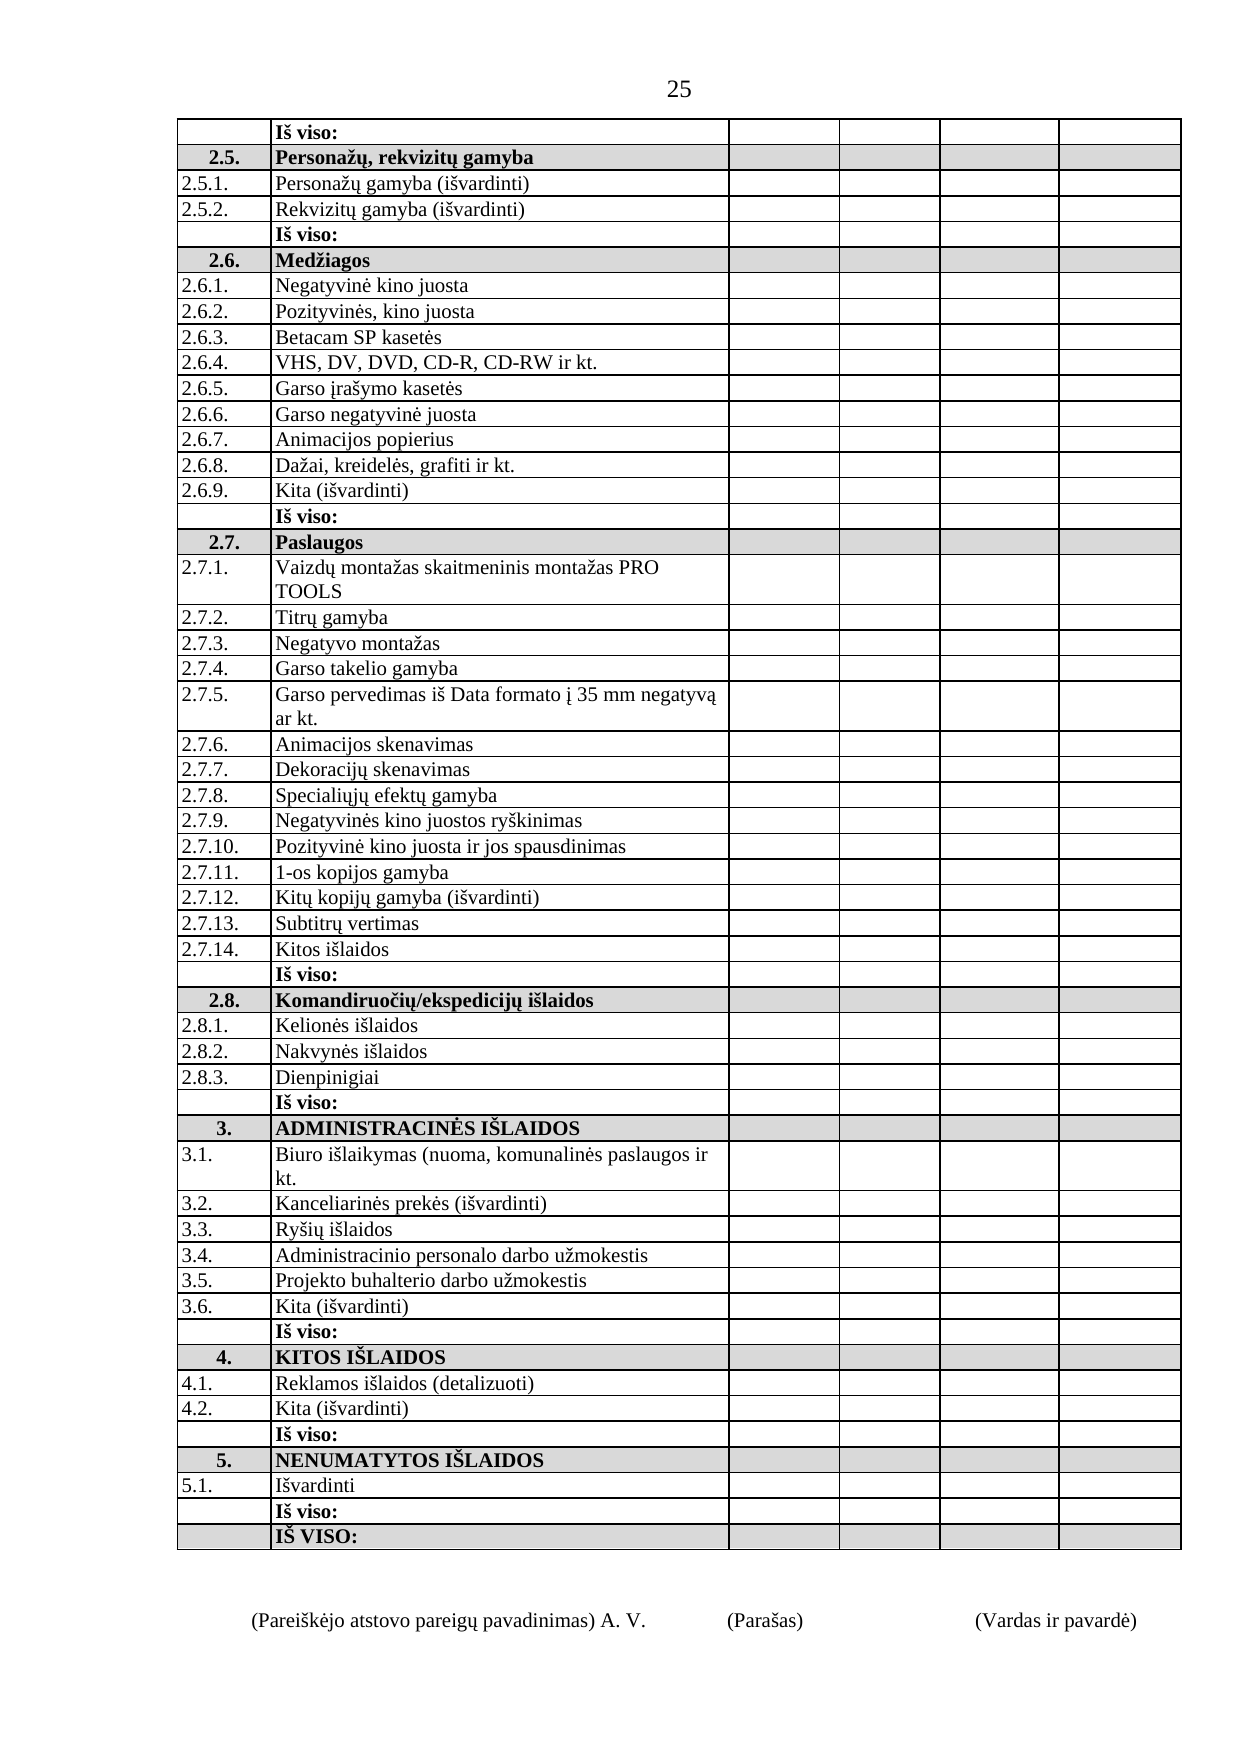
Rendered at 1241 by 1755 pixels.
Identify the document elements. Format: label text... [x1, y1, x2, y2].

table_cell [178, 222, 270, 246]
table_cell [1060, 350, 1180, 374]
table_cell Negatyvinė kino juosta [272, 273, 728, 297]
table_cell [840, 962, 939, 986]
table_cell IŠ VISO: [272, 1525, 728, 1548]
table_cell [1060, 504, 1180, 528]
table_cell KITOS IŠLAIDOS [272, 1345, 728, 1369]
table_cell [1060, 1191, 1180, 1215]
table_cell [730, 325, 839, 349]
table_cell [730, 402, 839, 426]
table_cell [840, 171, 939, 195]
table_cell [1060, 120, 1180, 144]
table_cell Kita (išvardinti) [272, 478, 728, 502]
table_cell [941, 937, 1058, 961]
table_cell [941, 1217, 1058, 1241]
table_cell Iš viso: [272, 504, 728, 528]
table_cell [730, 1065, 839, 1089]
table_cell [1060, 1217, 1180, 1241]
table_cell [730, 299, 839, 323]
table_cell [941, 1396, 1058, 1420]
table_cell [730, 682, 839, 730]
table_cell [840, 478, 939, 502]
table_cell [840, 1268, 939, 1292]
table_cell VHS, DV, DVD, CD-R, CD-RW ir kt. [272, 350, 728, 374]
table_cell 2.8. [178, 988, 270, 1012]
table_cell [1060, 1243, 1180, 1267]
table_cell [941, 732, 1058, 756]
table_cell [1060, 402, 1180, 426]
table_cell Administracinio personalo darbo užmokestis [272, 1243, 728, 1267]
table_cell 2.7.9. [178, 808, 270, 832]
table_cell [730, 1371, 839, 1395]
table_cell [840, 273, 939, 297]
table_cell 3.3. [178, 1217, 270, 1241]
table_cell ADMINISTRACINĖS IŠLAIDOS [272, 1116, 728, 1140]
table_cell [941, 682, 1058, 730]
table_cell [730, 1345, 839, 1369]
table_cell [1060, 248, 1180, 272]
table_cell 2.7. [178, 530, 270, 554]
table_cell [730, 171, 839, 195]
table_cell [941, 885, 1058, 909]
table_cell Komandiruočių/ekspedicijų išlaidos [272, 988, 728, 1012]
table_cell 2.6.8. [178, 453, 270, 477]
table_cell [178, 1320, 270, 1343]
table_cell [840, 120, 939, 144]
table_cell [1060, 427, 1180, 451]
table_cell [941, 222, 1058, 246]
table_cell [840, 911, 939, 935]
table_cell Pozityvinė kino juosta ir jos spausdinimas [272, 834, 728, 858]
table_cell [840, 1243, 939, 1267]
table_cell [840, 1191, 939, 1215]
table_cell [178, 962, 270, 986]
table_cell [1060, 1268, 1180, 1292]
table_cell Iš viso: [272, 222, 728, 246]
table_cell [730, 1499, 839, 1523]
table_cell [1060, 273, 1180, 297]
table_cell [941, 350, 1058, 374]
table_cell Betacam SP kasetės [272, 325, 728, 349]
table_cell [730, 478, 839, 502]
table_cell Pozityvinės, kino juosta [272, 299, 728, 323]
table_cell 2.7.14. [178, 937, 270, 961]
table_cell 2.8.3. [178, 1065, 270, 1089]
table_cell Negatyvo montažas [272, 631, 728, 655]
table_cell [1060, 1525, 1180, 1548]
table_cell Garso takelio gamyba [272, 656, 728, 680]
table_cell 3.4. [178, 1243, 270, 1267]
table_cell [1060, 1499, 1180, 1523]
table_cell [941, 1243, 1058, 1267]
table_cell [840, 248, 939, 272]
table_cell 2.6.2. [178, 299, 270, 323]
table_cell [941, 988, 1058, 1012]
table_cell NENUMATYTOS IŠLAIDOS [272, 1448, 728, 1472]
table_cell Garso įrašymo kasetės [272, 376, 728, 400]
table_cell [1060, 376, 1180, 400]
table_cell 3.1. [178, 1142, 270, 1190]
table_cell [840, 808, 939, 832]
table_cell [840, 783, 939, 807]
table_cell Reklamos išlaidos (detalizuoti) [272, 1371, 728, 1395]
table_cell [178, 1499, 270, 1523]
table_cell [1060, 1294, 1180, 1318]
table_cell Animacijos skenavimas [272, 732, 728, 756]
table_cell [840, 1345, 939, 1369]
table_cell [840, 885, 939, 909]
table_cell 1-os kopijos gamyba [272, 860, 728, 884]
table_cell [178, 1525, 270, 1548]
table_cell [941, 1371, 1058, 1395]
table_cell [840, 860, 939, 884]
table_cell Specialiųjų efektų gamyba [272, 783, 728, 807]
table_cell [1060, 1396, 1180, 1420]
table_cell [730, 504, 839, 528]
table_cell [1060, 834, 1180, 858]
table_cell Kitų kopijų gamyba (išvardinti) [272, 885, 728, 909]
table_cell [730, 1142, 839, 1190]
table_cell [941, 1090, 1058, 1114]
table_cell [1060, 962, 1180, 986]
table_cell [941, 1320, 1058, 1343]
table_cell [840, 1090, 939, 1114]
table_cell Dekoracijų skenavimas [272, 757, 728, 781]
table_cell Subtitrų vertimas [272, 911, 728, 935]
table_cell [730, 834, 839, 858]
table_cell [730, 631, 839, 655]
table_cell Iš viso: [272, 962, 728, 986]
table_cell [730, 757, 839, 781]
table_cell [941, 962, 1058, 986]
table_cell [730, 427, 839, 451]
table_cell [1060, 1448, 1180, 1472]
table_cell Išvardinti [272, 1473, 728, 1497]
table_cell [1060, 1065, 1180, 1089]
table_cell 4.1. [178, 1371, 270, 1395]
table_cell [840, 1142, 939, 1190]
table_cell [840, 631, 939, 655]
table_cell [840, 504, 939, 528]
table_cell [730, 911, 839, 935]
table_cell [730, 222, 839, 246]
table_cell [840, 937, 939, 961]
table_cell [178, 1422, 270, 1446]
table_cell [1060, 1039, 1180, 1063]
table_cell [730, 937, 839, 961]
table_cell [941, 273, 1058, 297]
table_cell 4.2. [178, 1396, 270, 1420]
table_cell Paslaugos [272, 530, 728, 554]
table_cell [1060, 453, 1180, 477]
table_cell [1060, 911, 1180, 935]
table_cell [178, 120, 270, 144]
table_cell 2.6.9. [178, 478, 270, 502]
table_cell [840, 145, 939, 169]
table_cell Iš viso: [272, 1422, 728, 1446]
table_cell [730, 1013, 839, 1037]
table_cell Iš viso: [272, 1499, 728, 1523]
table_cell [1060, 1422, 1180, 1446]
table_cell [730, 1525, 839, 1548]
table_cell [840, 453, 939, 477]
table_cell Personažų gamyba (išvardinti) [272, 171, 728, 195]
table_cell [941, 1013, 1058, 1037]
table_cell Kanceliarinės prekės (išvardinti) [272, 1191, 728, 1215]
table_cell [1060, 1090, 1180, 1114]
table_cell [941, 1191, 1058, 1215]
table_cell Kitos išlaidos [272, 937, 728, 961]
table_cell [730, 1217, 839, 1241]
table_cell [840, 656, 939, 680]
table_cell Vaizdų montažas skaitmeninis montažas PRO TOOLS [272, 555, 728, 603]
table_cell [730, 197, 839, 221]
table_cell [840, 1422, 939, 1446]
table_cell [1060, 1473, 1180, 1497]
table_cell 2.7.7. [178, 757, 270, 781]
table_cell 2.8.2. [178, 1039, 270, 1063]
table_cell [1060, 631, 1180, 655]
table_cell [1060, 937, 1180, 961]
table_cell 2.6.6. [178, 402, 270, 426]
table_cell 2.7.4. [178, 656, 270, 680]
table_cell [840, 834, 939, 858]
table_cell [941, 504, 1058, 528]
table_cell [840, 197, 939, 221]
table_cell Projekto buhalterio darbo užmokestis [272, 1268, 728, 1292]
table_cell [941, 1039, 1058, 1063]
table_cell [730, 1320, 839, 1343]
table_cell [840, 325, 939, 349]
table_cell 3.2. [178, 1191, 270, 1215]
table_cell [840, 1065, 939, 1089]
table_cell 5.1. [178, 1473, 270, 1497]
table_cell [1060, 682, 1180, 730]
table_cell [1060, 530, 1180, 554]
table_cell [941, 1448, 1058, 1472]
table_cell 2.7.12. [178, 885, 270, 909]
table_cell [730, 248, 839, 272]
table_cell [941, 427, 1058, 451]
table_cell [178, 504, 270, 528]
table_cell [941, 834, 1058, 858]
table_cell [941, 1065, 1058, 1089]
table_cell [941, 1294, 1058, 1318]
table_cell 2.6.7. [178, 427, 270, 451]
table_cell [730, 605, 839, 629]
table_cell [840, 427, 939, 451]
table_cell [840, 555, 939, 603]
table_cell [1060, 656, 1180, 680]
table_cell Personažų, rekvizitų gamyba [272, 145, 728, 169]
table_cell [941, 605, 1058, 629]
table_cell [941, 171, 1058, 195]
table_cell [941, 757, 1058, 781]
table_cell Medžiagos [272, 248, 728, 272]
table_cell Ryšių išlaidos [272, 1217, 728, 1241]
table_cell [840, 605, 939, 629]
table_cell [840, 1320, 939, 1343]
table_cell [941, 1268, 1058, 1292]
table_cell 2.7.13. [178, 911, 270, 935]
table_cell 2.7.10. [178, 834, 270, 858]
table_cell [840, 1116, 939, 1140]
table_cell Iš viso: [272, 1090, 728, 1114]
table_cell 2.6. [178, 248, 270, 272]
text (Pareiškėjo atstovo pareigų pavadinimas) A. V. (Parašas) (Vardas ir pavardė) [177, 1607, 1181, 1632]
table_cell [941, 120, 1058, 144]
table_cell Garso negatyvinė juosta [272, 402, 728, 426]
table_cell [840, 1294, 939, 1318]
table_cell [840, 350, 939, 374]
table_cell [1060, 145, 1180, 169]
table_cell [941, 530, 1058, 554]
table_cell [840, 757, 939, 781]
table_cell [730, 783, 839, 807]
table_cell [840, 222, 939, 246]
table_cell [730, 962, 839, 986]
table_cell 2.7.3. [178, 631, 270, 655]
table_cell [1060, 988, 1180, 1012]
table_cell [840, 682, 939, 730]
table_cell [941, 1499, 1058, 1523]
table_cell 2.7.8. [178, 783, 270, 807]
table_cell Nakvynės išlaidos [272, 1039, 728, 1063]
table_cell [730, 860, 839, 884]
table_cell [1060, 860, 1180, 884]
table_cell [840, 732, 939, 756]
table_cell [1060, 1142, 1180, 1190]
table_cell [941, 783, 1058, 807]
table_cell [840, 1039, 939, 1063]
table_cell [840, 402, 939, 426]
table_cell 2.8.1. [178, 1013, 270, 1037]
table_cell 2.7.1. [178, 555, 270, 603]
table_cell [941, 299, 1058, 323]
table_cell [1060, 885, 1180, 909]
table_cell [840, 1499, 939, 1523]
table_cell Titrų gamyba [272, 605, 728, 629]
table_cell [730, 120, 839, 144]
table_cell Kita (išvardinti) [272, 1294, 728, 1318]
table_cell [941, 1345, 1058, 1369]
table_cell [1060, 605, 1180, 629]
table_cell Animacijos popierius [272, 427, 728, 451]
table_cell [840, 1371, 939, 1395]
table_cell [730, 732, 839, 756]
table_cell [840, 530, 939, 554]
table_cell [941, 911, 1058, 935]
table_cell [1060, 732, 1180, 756]
table_cell Negatyvinės kino juostos ryškinimas [272, 808, 728, 832]
table_cell [1060, 555, 1180, 603]
table_cell [941, 325, 1058, 349]
table_cell [840, 1013, 939, 1037]
table_cell [941, 555, 1058, 603]
table_cell [941, 631, 1058, 655]
table_cell [840, 299, 939, 323]
table_cell [1060, 171, 1180, 195]
table_cell [730, 273, 839, 297]
table_cell [730, 376, 839, 400]
table_cell [730, 555, 839, 603]
table_cell [941, 478, 1058, 502]
table_cell Kita (išvardinti) [272, 1396, 728, 1420]
table_cell [1060, 299, 1180, 323]
table_cell [730, 350, 839, 374]
table_cell [840, 1217, 939, 1241]
table_cell [730, 1243, 839, 1267]
table_cell [730, 1422, 839, 1446]
table_cell [1060, 1320, 1180, 1343]
table_cell [840, 1473, 939, 1497]
table_cell Biuro išlaikymas (nuoma, komunalinės paslaugos ir kt. [272, 1142, 728, 1190]
table_cell [730, 1268, 839, 1292]
table_cell 2.5.1. [178, 171, 270, 195]
table_cell [840, 376, 939, 400]
table_cell [840, 1448, 939, 1472]
table_cell [941, 1525, 1058, 1548]
table_cell Rekvizitų gamyba (išvardinti) [272, 197, 728, 221]
table_cell [941, 860, 1058, 884]
table_cell [840, 988, 939, 1012]
table_cell [840, 1525, 939, 1548]
table_cell [1060, 478, 1180, 502]
table_cell 5. [178, 1448, 270, 1472]
table_cell [1060, 325, 1180, 349]
table_cell [730, 1116, 839, 1140]
table_cell 3. [178, 1116, 270, 1140]
table_cell 2.7.11. [178, 860, 270, 884]
table_cell [730, 885, 839, 909]
table_cell [730, 530, 839, 554]
table_cell [1060, 1013, 1180, 1037]
table_cell 2.7.6. [178, 732, 270, 756]
table_cell [941, 656, 1058, 680]
table_cell [730, 1039, 839, 1063]
table_cell [730, 1448, 839, 1472]
table_cell Iš viso: [272, 1320, 728, 1343]
table_cell 4. [178, 1345, 270, 1369]
table_cell [730, 656, 839, 680]
table_cell [1060, 1371, 1180, 1395]
table_cell [730, 1396, 839, 1420]
table_cell [840, 1396, 939, 1420]
table_cell 2.6.4. [178, 350, 270, 374]
table_cell Iš viso: [272, 120, 728, 144]
table_cell 2.5. [178, 145, 270, 169]
table_cell [730, 145, 839, 169]
table_cell [941, 1422, 1058, 1446]
table_cell [941, 1142, 1058, 1190]
table_cell 2.7.2. [178, 605, 270, 629]
table_cell Kelionės išlaidos [272, 1013, 728, 1037]
table_cell [730, 808, 839, 832]
table_cell [1060, 783, 1180, 807]
table_cell [941, 248, 1058, 272]
table_cell Garso pervedimas iš Data formato į 35 mm negatyvą ar kt. [272, 682, 728, 730]
table_cell [941, 145, 1058, 169]
table_cell [730, 1090, 839, 1114]
table_cell [1060, 1345, 1180, 1369]
table_cell [941, 197, 1058, 221]
table_cell [730, 1294, 839, 1318]
table_cell [1060, 222, 1180, 246]
table_cell 2.6.5. [178, 376, 270, 400]
table_cell 2.7.5. [178, 682, 270, 730]
table_cell [1060, 757, 1180, 781]
table_cell [178, 1090, 270, 1114]
table_cell [941, 376, 1058, 400]
table_cell 3.5. [178, 1268, 270, 1292]
table_cell 2.5.2. [178, 197, 270, 221]
table_cell [1060, 808, 1180, 832]
table_cell Dienpinigiai [272, 1065, 728, 1089]
table_cell [1060, 197, 1180, 221]
table_cell [730, 1191, 839, 1215]
table_cell 3.6. [178, 1294, 270, 1318]
table_cell [730, 988, 839, 1012]
table_cell [941, 402, 1058, 426]
table_cell 2.6.3. [178, 325, 270, 349]
table_cell [730, 453, 839, 477]
table_cell [941, 1116, 1058, 1140]
table_cell [730, 1473, 839, 1497]
table_cell [941, 808, 1058, 832]
table_cell [941, 1473, 1058, 1497]
table_cell [941, 453, 1058, 477]
table_cell 2.6.1. [178, 273, 270, 297]
table_cell Dažai, kreidelės, grafiti ir kt. [272, 453, 728, 477]
table_cell [1060, 1116, 1180, 1140]
